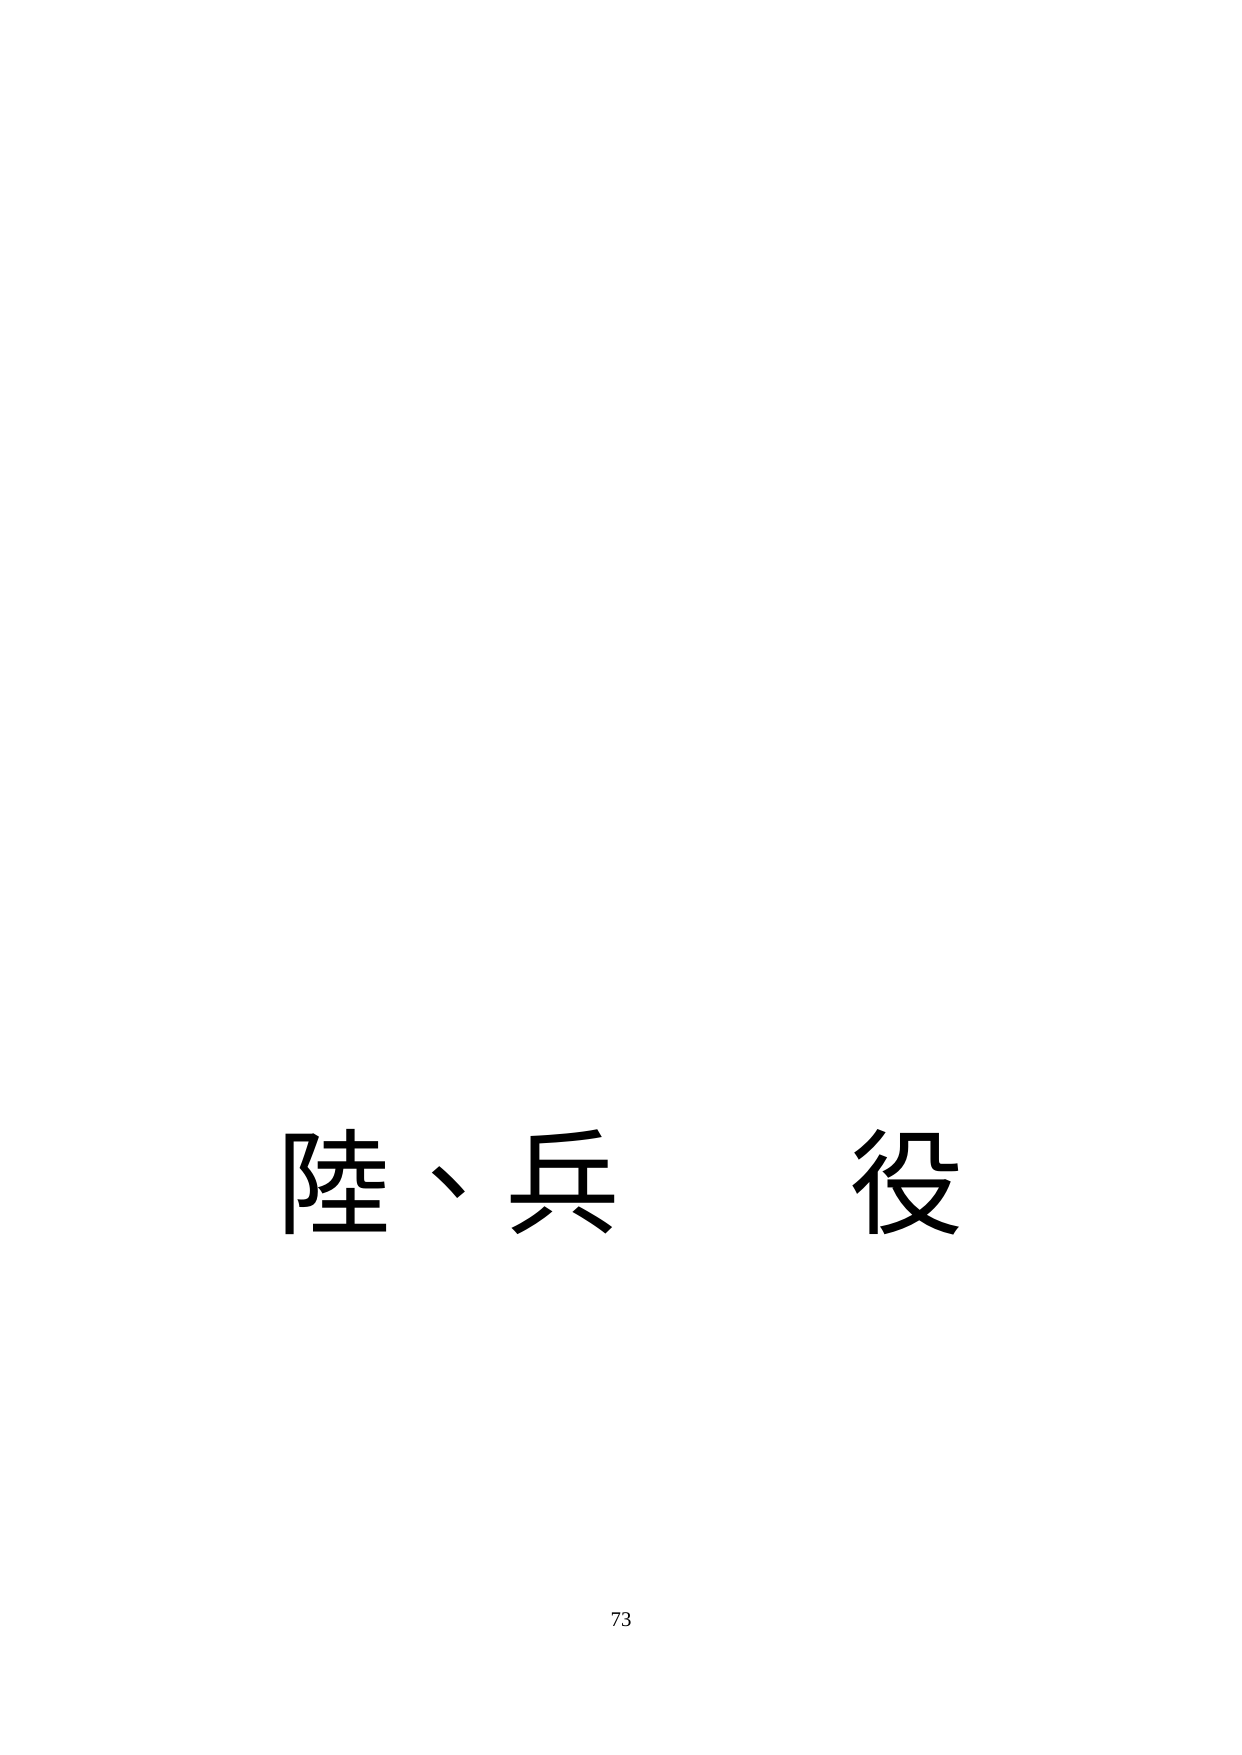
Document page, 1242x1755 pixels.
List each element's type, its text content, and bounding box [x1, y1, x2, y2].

text 陸、兵 役 [276, 1134, 1069, 1248]
